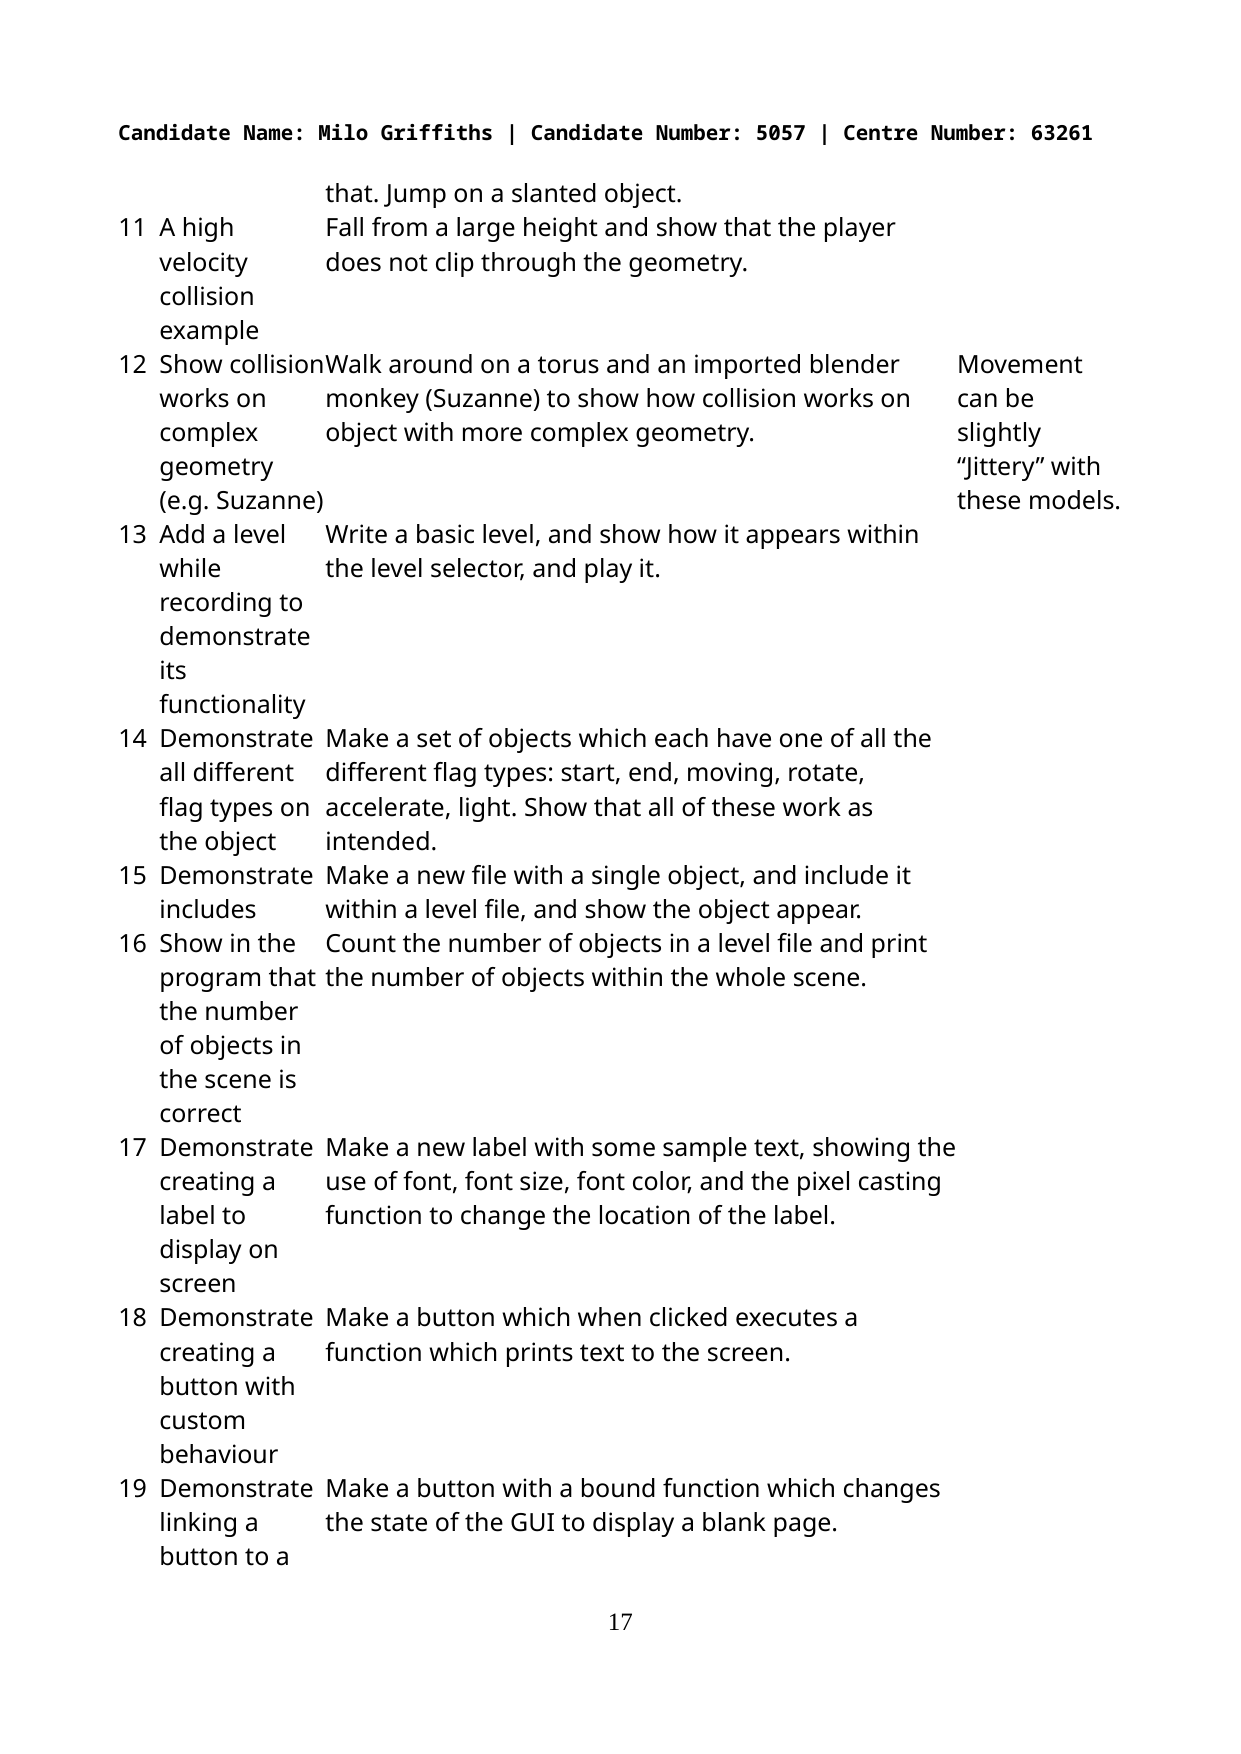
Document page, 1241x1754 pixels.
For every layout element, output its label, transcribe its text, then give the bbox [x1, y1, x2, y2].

table_cell 14 [118, 721, 159, 857]
table_cell [957, 176, 1122, 210]
table_cell Demonstrate linking a button to a [159, 1470, 325, 1573]
table_cell Count the number of objects in a level file and print the number of objects within the whole scene. [325, 925, 957, 1130]
table_cell [957, 1130, 1122, 1300]
table_cell Fall from a large height and show that the player does not clip through the geometry. [325, 210, 957, 346]
table_cell that. Jump on a slanted object. [325, 176, 957, 210]
table_cell Show collision works on complex geometry (e.g. Suzanne) [159, 346, 325, 517]
table_cell Make a new label with some sample text, showing the use of font, font size, font color, and the pixel casting function to change the location of the label. [325, 1130, 957, 1300]
table_cell Demonstrate all different flag types on the object [159, 721, 325, 857]
table_cell 19 [118, 1470, 159, 1573]
table_cell [118, 176, 159, 210]
table_cell 12 [118, 346, 159, 517]
table_cell Walk around on a torus and an imported blender monkey (Suzanne) to show how collision works on object with more complex geometry. [325, 346, 957, 517]
table_cell Movement can be slightly “Jittery” with these models. [957, 346, 1122, 517]
table_cell [957, 925, 1122, 1130]
table_cell 16 [118, 925, 159, 1130]
table_cell 17 [118, 1130, 159, 1300]
table_cell Make a set of objects which each have one of all the different flag types: start, end, moving, rotate, accelerate, light. Show that all of these work as intended. [325, 721, 957, 857]
table_cell [957, 210, 1122, 346]
table_cell [159, 176, 325, 210]
table_cell [957, 1470, 1122, 1573]
table_cell [957, 721, 1122, 857]
table_cell Show in the program that the number of objects in the scene is correct [159, 925, 325, 1130]
table_cell Write a basic level, and show how it appears within the level selector, and play it. [325, 517, 957, 721]
table_cell Make a button which when clicked executes a function which prints text to the screen. [325, 1300, 957, 1470]
table_cell Demonstrate creating a button with custom behaviour [159, 1300, 325, 1470]
table_cell A high velocity collision example [159, 210, 325, 346]
table_cell Demonstrate creating a label to display on screen [159, 1130, 325, 1300]
table_cell Make a new file with a single object, and include it within a level file, and show the object appear. [325, 857, 957, 925]
table_cell 15 [118, 857, 159, 925]
table_cell Make a button with a bound function which changes the state of the GUI to display a blank page. [325, 1470, 957, 1573]
table_cell Demonstrate includes [159, 857, 325, 925]
table_cell [957, 1300, 1122, 1470]
table_cell [957, 857, 1122, 925]
table_cell Add a level while recording to demonstrate its functionality [159, 517, 325, 721]
table_cell 11 [118, 210, 159, 346]
table_cell [957, 517, 1122, 721]
table_cell 18 [118, 1300, 159, 1470]
table_cell 13 [118, 517, 159, 721]
